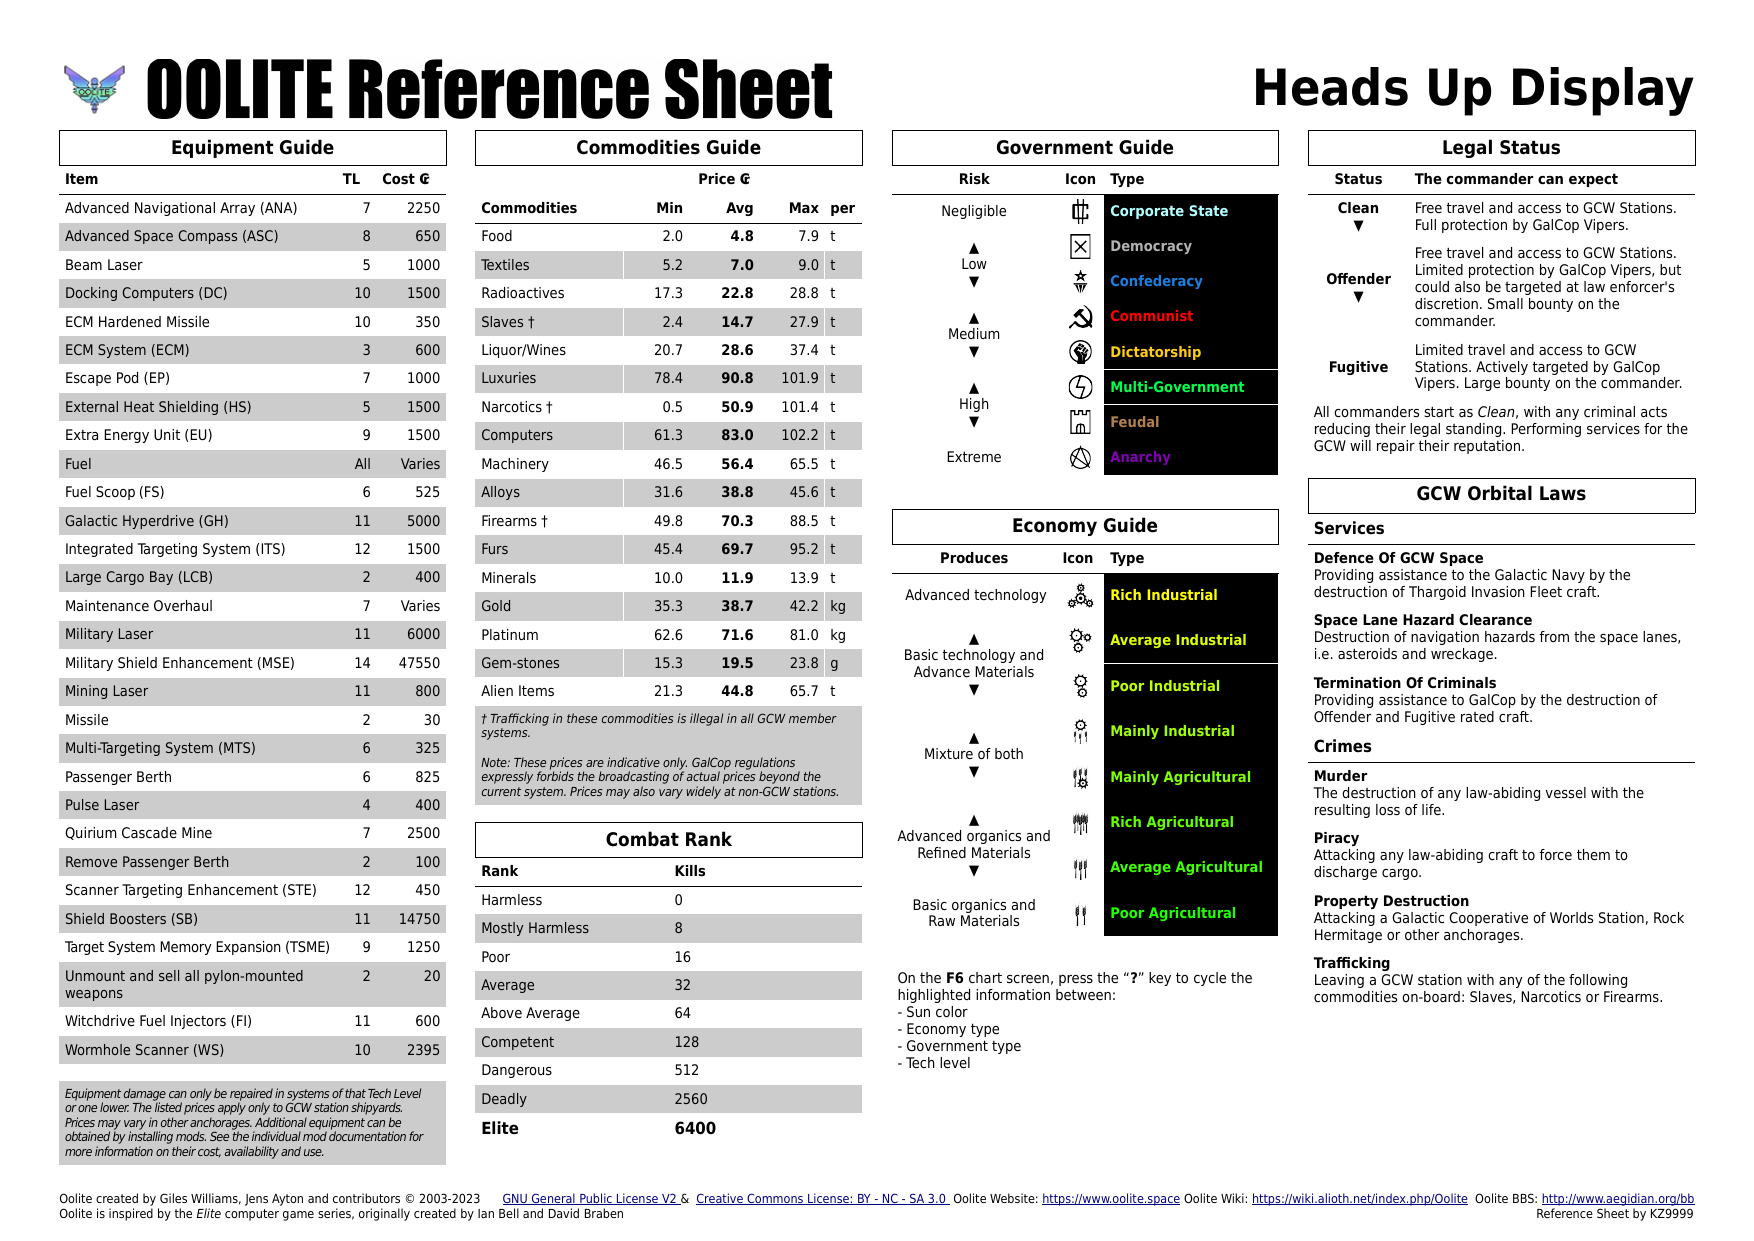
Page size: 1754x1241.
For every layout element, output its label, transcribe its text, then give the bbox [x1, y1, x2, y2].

table_cell 45.6 [759, 479, 824, 507]
table_cell 62.6 [624, 621, 689, 649]
table_cell Remove Passenger Berth [59, 848, 337, 876]
table_cell 5000 [376, 507, 446, 535]
table_cell Beam Laser [59, 251, 337, 279]
table_cell Negligible [892, 195, 1056, 229]
table_cell 15.3 [624, 649, 689, 677]
table_cell Mainly Agricultural [1104, 754, 1278, 800]
table_cell All [337, 450, 376, 478]
table_cell Unmount and sell all pylon-mounted weapons [59, 962, 337, 1007]
table_cell t [825, 336, 862, 365]
table_cell 9 [337, 933, 376, 962]
table_cell Kills [669, 858, 862, 886]
table_cell Harmless [475, 887, 669, 914]
table_header Combat Rank [476, 823, 862, 857]
table_cell Alien Items [475, 678, 623, 706]
table_cell Extreme [892, 440, 1056, 475]
table_cell 6000 [376, 621, 446, 649]
table_cell 600 [376, 336, 446, 364]
picture [1072, 765, 1089, 789]
table_cell 2 [337, 564, 376, 592]
table_cell Shield Boosters (SB) [59, 905, 337, 933]
table_cell 1500 [376, 421, 446, 450]
table_cell 42.2 [759, 592, 824, 621]
table_cell 800 [376, 678, 446, 706]
table_cell [59, 1064, 446, 1081]
picture [1073, 674, 1088, 698]
table_cell [1056, 229, 1104, 264]
table_header Economy Guide [893, 510, 1278, 544]
table_cell 95.2 [759, 535, 824, 564]
picture [1069, 340, 1092, 364]
table_cell 650 [376, 223, 446, 251]
table_cell 50.9 [689, 393, 759, 422]
table_cell Fuel [59, 450, 337, 478]
table_cell g [825, 649, 862, 677]
table_cell Above Average [475, 1000, 669, 1028]
table_cell 30 [376, 706, 446, 734]
table_cell 101.9 [759, 365, 824, 393]
table_cell Wormhole Scanner (WS) [59, 1036, 337, 1064]
table_cell 1250 [376, 933, 446, 962]
table_cell 17.3 [624, 279, 689, 308]
picture [1070, 445, 1091, 469]
table_cell Competent [475, 1028, 669, 1057]
picture [1072, 199, 1089, 224]
table_cell Large Cargo Bay (LCB) [59, 564, 337, 592]
table_cell 450 [376, 876, 446, 905]
table_cell 7.9 [759, 224, 824, 251]
table_header Legal Status [1309, 131, 1695, 165]
table_cell On the F6 chart screen, press the “?” key to cycle the highlighted information between: - Sun color - Economy type - Government type - Tech level [892, 965, 1278, 1078]
table_cell 71.6 [689, 621, 759, 649]
table_cell 325 [376, 734, 446, 763]
table_cell 1000 [376, 251, 446, 279]
table_cell 27.9 [759, 308, 824, 336]
table_cell ▲ Basic technology and Advance Materials ▼ [892, 618, 1056, 709]
table_cell Passenger Berth [59, 763, 337, 791]
table_cell t [825, 564, 862, 592]
table_cell [1056, 574, 1104, 618]
table_cell 11 [337, 507, 376, 535]
table_cell [1056, 845, 1104, 891]
table_cell 7 [337, 820, 376, 848]
table_cell ▲ Low ▼ [892, 229, 1056, 299]
table_cell 28.6 [689, 336, 759, 365]
table_cell 45.4 [624, 535, 689, 564]
table_cell 14 [337, 649, 376, 677]
table_cell Space Lane Hazard Clearance Destruction of navigation hazards from the space lanes, i.e. asteroids and wreckage. [1308, 606, 1695, 669]
table_cell Commodities [475, 166, 623, 222]
picture [1068, 375, 1093, 399]
table_cell Computers [475, 422, 623, 450]
table_cell Mainly Industrial [1104, 709, 1278, 754]
table_cell Free travel and access to GCW Stations. Limited protection by GalCop Vipers, but could also be targeted at law enforcer's discretion. Small bounty on the commander. [1409, 239, 1695, 336]
table_cell 31.6 [624, 479, 689, 507]
table_cell 1500 [376, 535, 446, 564]
table_cell ▲ Medium ▼ [892, 299, 1056, 369]
table_cell 8 [669, 914, 862, 943]
table_cell Military Shield Enhancement (MSE) [59, 649, 337, 677]
table_cell Food [475, 224, 623, 251]
table_cell [1056, 264, 1104, 299]
table_cell 1500 [376, 393, 446, 421]
table_cell Average Industrial [1104, 618, 1278, 663]
table_cell Murder The destruction of any law-abiding vessel with the resulting loss of life. [1308, 763, 1695, 824]
table_cell 525 [376, 478, 446, 507]
table_cell Mostly Harmless [475, 914, 669, 943]
table_cell 20.7 [624, 336, 689, 365]
table_cell 4 [337, 791, 376, 819]
table_cell Gold [475, 592, 623, 621]
table_cell 2 [337, 848, 376, 876]
table_cell 5 [337, 393, 376, 421]
picture [1072, 810, 1089, 835]
table_cell Risk [892, 166, 1056, 194]
table_cell 14.7 [689, 308, 759, 336]
table_cell External Heat Shielding (HS) [59, 393, 337, 421]
table_cell ▲ Mixture of both ▼ [892, 709, 1056, 800]
table_cell 2.0 [624, 224, 689, 251]
table_cell 2 [337, 962, 376, 1007]
table_cell t [825, 224, 862, 251]
table_cell 2395 [376, 1036, 446, 1064]
table_cell Termination Of Criminals Providing assistance to GalCop by the destruction of Offender and Fugitive rated craft. [1308, 669, 1695, 731]
table_cell Defence Of GCW Space Providing assistance to the Galactic Navy by the destruction of Thargoid Invasion Fleet craft. [1308, 545, 1695, 606]
table_cell Advanced Navigational Array (ANA) [59, 195, 337, 222]
table_cell 2 [337, 706, 376, 734]
table_cell Fuel Scoop (FS) [59, 478, 337, 507]
picture [147, 59, 833, 119]
picture [1073, 856, 1088, 880]
table_cell Galactic Hyperdrive (GH) [59, 507, 337, 535]
table_cell Elite [475, 1114, 669, 1144]
table_cell 11.9 [689, 564, 759, 592]
table_cell Dangerous [475, 1057, 669, 1085]
table_cell ▲ High ▼ [892, 370, 1056, 440]
table_cell 100 [376, 848, 446, 876]
table_cell ECM Hardened Missile [59, 308, 337, 336]
table_cell Rich Industrial [1104, 574, 1278, 618]
table_cell 32 [669, 971, 862, 1000]
table_cell 350 [376, 308, 446, 336]
table_cell Gem-stones [475, 649, 623, 677]
table_cell Textiles [475, 251, 623, 279]
picture [1069, 628, 1092, 653]
table_cell † Trafficking in these commodities is illegal in all GCW member systems. Note: These prices are indicative only. GalCop regulations expressly forbids the broadcasting of actual prices beyond the current system. Prices may also vary widely at non-GCW stations. [475, 706, 862, 805]
table_cell 10 [337, 1036, 376, 1064]
table_cell Quirium Cascade Mine [59, 820, 337, 848]
table_cell 90.8 [689, 365, 759, 393]
table_cell [1056, 195, 1104, 229]
table_cell 600 [376, 1007, 446, 1036]
picture [1074, 901, 1087, 926]
table_cell 11 [337, 905, 376, 933]
table_cell 400 [376, 791, 446, 819]
table_cell [1056, 709, 1104, 754]
table_cell 400 [376, 564, 446, 592]
table_cell 101.4 [759, 393, 824, 422]
picture [1070, 410, 1091, 434]
table_cell [1104, 936, 1278, 964]
table_cell Escape Pod (EP) [59, 365, 337, 393]
table_cell Varies [376, 592, 446, 621]
table_cell 2.4 [624, 308, 689, 336]
table_cell Clean ▼ [1308, 195, 1409, 239]
table_cell [1056, 618, 1104, 663]
table_cell 512 [669, 1057, 862, 1085]
table_cell 102.2 [759, 422, 824, 450]
table_cell ▲ Advanced organics and Refined Materials ▼ [892, 800, 1056, 891]
table_cell Missile [59, 706, 337, 734]
table_header Commodities Guide [476, 131, 862, 165]
table_cell Type [1104, 545, 1278, 573]
table_cell [1056, 936, 1104, 964]
table_cell Liquor/Wines [475, 336, 623, 365]
table_cell 1000 [376, 365, 446, 393]
table_cell 0.5 [624, 393, 689, 422]
table_cell Cost ₢ [376, 166, 446, 194]
table_cell ECM System (ECM) [59, 336, 337, 364]
table_cell 23.8 [759, 649, 824, 677]
table_cell Multi-Government [1104, 370, 1278, 404]
table_cell 56.4 [689, 450, 759, 478]
table_cell kg [825, 592, 862, 621]
table_cell Deadly [475, 1085, 669, 1113]
table_cell Equipment damage can only be repaired in systems of that Tech Level or one lower. The listed prices apply only to GCW station shipyards. Prices may vary in other anchorages. Additional equipment can be obtained by installing mods. See the individual mod documentation for more information on their cost, availability and use. [59, 1081, 446, 1165]
table_cell Corporate State [1104, 195, 1278, 229]
table_cell 11 [337, 621, 376, 649]
table_cell Anarchy [1104, 440, 1278, 475]
table_cell Average [475, 971, 669, 1000]
table_cell 5 [337, 251, 376, 279]
table_cell 9 [337, 421, 376, 450]
table_cell 0 [669, 887, 862, 914]
table_cell Slaves † [475, 308, 623, 336]
table_cell 2500 [376, 820, 446, 848]
table_cell 10 [337, 308, 376, 336]
table_cell 5.2 [624, 251, 689, 279]
table_cell 38.7 [689, 592, 759, 621]
table_cell 128 [669, 1028, 862, 1057]
table_cell t [825, 251, 862, 279]
table_cell 6 [337, 478, 376, 507]
table_cell Witchdrive Fuel Injectors (FI) [59, 1007, 337, 1036]
table_cell Services [1308, 514, 1695, 544]
table_cell t [825, 535, 862, 564]
table_cell 11 [337, 1007, 376, 1036]
table_cell 6 [337, 763, 376, 791]
table_cell 65.7 [759, 678, 824, 706]
table_cell Icon [1056, 545, 1104, 573]
table_cell 9.0 [759, 251, 824, 279]
table_cell Radioactives [475, 279, 623, 308]
table_cell 81.0 [759, 621, 824, 649]
table_cell t [825, 279, 862, 308]
table_cell t [825, 678, 862, 706]
table_cell Price ₢ [624, 166, 824, 194]
table_cell Scanner Targeting Enhancement (STE) [59, 876, 337, 905]
table_cell 16 [669, 943, 862, 971]
table_cell Varies [376, 450, 446, 478]
table_header Equipment Guide [60, 131, 446, 165]
table_cell Property Destruction Attacking a Galactic Cooperative of Worlds Station, Rock Hermitage or other anchorages. [1308, 887, 1695, 949]
table_cell Luxuries [475, 365, 623, 393]
table_cell Machinery [475, 450, 623, 478]
picture [1073, 270, 1088, 294]
table_cell Platinum [475, 621, 623, 649]
table_cell All commanders start as Clean, with any criminal acts reducing their legal standing. Performing services for the GCW will repair their reputation. [1308, 398, 1695, 461]
table_cell Feudal [1104, 405, 1278, 440]
table_cell [1056, 664, 1104, 709]
table_cell 1500 [376, 279, 446, 308]
table_cell Narcotics † [475, 393, 623, 422]
table_cell 13.9 [759, 564, 824, 592]
table_cell t [825, 365, 862, 393]
table_cell 12 [337, 876, 376, 905]
table_cell t [825, 393, 862, 422]
table_cell 11 [337, 678, 376, 706]
table_cell Rich Agricultural [1104, 800, 1278, 845]
table_cell 65.5 [759, 450, 824, 478]
table_cell 3 [337, 336, 376, 364]
table_cell Firearms † [475, 507, 623, 535]
table_cell [1056, 891, 1104, 936]
table_cell 47550 [376, 649, 446, 677]
table_cell Military Laser [59, 621, 337, 649]
table_cell Minerals [475, 564, 623, 592]
table_cell Trafficking Leaving a GCW station with any of the following commodities on-board: Slaves, Narcotics or Firearms. [1308, 949, 1695, 1012]
table_cell 19.5 [689, 649, 759, 677]
table_header GCW Orbital Laws [1309, 479, 1695, 513]
table_cell 10.0 [624, 564, 689, 592]
table_cell Poor [475, 943, 669, 971]
table_cell Mining Laser [59, 678, 337, 706]
table_cell Democracy [1104, 229, 1278, 264]
table_cell 7 [337, 365, 376, 393]
table_cell [1056, 800, 1104, 845]
table_cell Poor Industrial [1104, 664, 1278, 709]
table_cell 6400 [669, 1114, 862, 1144]
table_cell [1056, 370, 1104, 404]
table_cell 2250 [376, 195, 446, 222]
picture [61, 56, 128, 122]
table_cell Basic organics and Raw Materials [892, 891, 1056, 936]
table_header Government Guide [893, 131, 1278, 165]
table_cell 7 [337, 592, 376, 621]
table_cell Limited travel and access to GCW Stations. Actively targeted by GalCop Vipers. Large bounty on the commander. [1409, 336, 1695, 398]
table_cell Integrated Targeting System (ITS) [59, 535, 337, 564]
picture [1070, 234, 1091, 259]
table_cell Rank [475, 858, 669, 886]
table_cell 2560 [669, 1085, 862, 1113]
table_cell 7.0 [689, 251, 759, 279]
table_cell 64 [669, 1000, 862, 1028]
table_cell per [825, 166, 862, 222]
table_cell 825 [376, 763, 446, 791]
table_cell Maintenance Overhaul [59, 592, 337, 621]
table_cell Advanced technology [892, 574, 1056, 618]
table_cell 28.8 [759, 279, 824, 308]
table_cell Max [759, 194, 824, 222]
table_cell Communist [1104, 299, 1278, 334]
table_cell Offender ▼ [1308, 239, 1409, 336]
table_cell Pulse Laser [59, 791, 337, 819]
table_cell Poor Agricultural [1104, 891, 1278, 936]
table_cell Average Agricultural [1104, 845, 1278, 891]
table_cell [892, 936, 1056, 964]
table_cell [1056, 405, 1104, 440]
table_cell 70.3 [689, 507, 759, 535]
table_cell Item [59, 166, 337, 194]
table_cell Status [1308, 166, 1409, 194]
table_cell Type [1104, 166, 1278, 194]
table_cell Target System Memory Expansion (TSME) [59, 933, 337, 962]
table_cell Multi-Targeting System (MTS) [59, 734, 337, 763]
table_cell 38.8 [689, 479, 759, 507]
table_cell 21.3 [624, 678, 689, 706]
table_cell Free travel and access to GCW Stations. Full protection by GalCop Vipers. [1409, 195, 1695, 239]
table_cell 22.8 [689, 279, 759, 308]
table_cell Crimes [1308, 731, 1695, 762]
table_cell Icon [1056, 166, 1104, 194]
table_cell 78.4 [624, 365, 689, 393]
table_cell t [825, 422, 862, 450]
table_cell Min [624, 194, 689, 222]
table_cell 6 [337, 734, 376, 763]
table_cell Fugitive [1308, 336, 1409, 398]
table_cell t [825, 450, 862, 478]
picture [1068, 305, 1093, 329]
table_cell Alloys [475, 479, 623, 507]
table_cell t [825, 507, 862, 535]
table_cell [1056, 754, 1104, 800]
table_cell The commander can expect [1409, 166, 1695, 194]
table_cell Extra Energy Unit (EU) [59, 421, 337, 450]
picture [1073, 719, 1088, 744]
table_cell Piracy Attacking any law-abiding craft to force them to discharge cargo. [1308, 825, 1695, 887]
table_cell Furs [475, 535, 623, 564]
table_cell 8 [337, 223, 376, 251]
table_cell 7 [337, 195, 376, 222]
table_cell Produces [892, 545, 1056, 573]
table_cell 46.5 [624, 450, 689, 478]
table_cell TL [337, 166, 376, 194]
table_cell Advanced Space Compass (ASC) [59, 223, 337, 251]
table_cell 88.5 [759, 507, 824, 535]
table_cell 4.8 [689, 224, 759, 251]
table_cell kg [825, 621, 862, 649]
picture [1067, 583, 1094, 608]
table_cell 61.3 [624, 422, 689, 450]
table_cell 35.3 [624, 592, 689, 621]
table_cell [1056, 299, 1104, 334]
table_cell 69.7 [689, 535, 759, 564]
table_cell 12 [337, 535, 376, 564]
table_cell Docking Computers (DC) [59, 279, 337, 308]
table_cell 14750 [376, 905, 446, 933]
table_cell 44.8 [689, 678, 759, 706]
table_cell 10 [337, 279, 376, 308]
table_cell 49.8 [624, 507, 689, 535]
table_cell [1056, 334, 1104, 369]
table_cell Avg [689, 194, 759, 222]
table_cell 83.0 [689, 422, 759, 450]
table_cell t [825, 479, 862, 507]
table_cell 37.4 [759, 336, 824, 365]
table_cell 20 [376, 962, 446, 1007]
table_cell Confederacy [1104, 264, 1278, 299]
table_cell [1056, 440, 1104, 475]
table_cell Dictatorship [1104, 334, 1278, 369]
table_cell t [825, 308, 862, 336]
